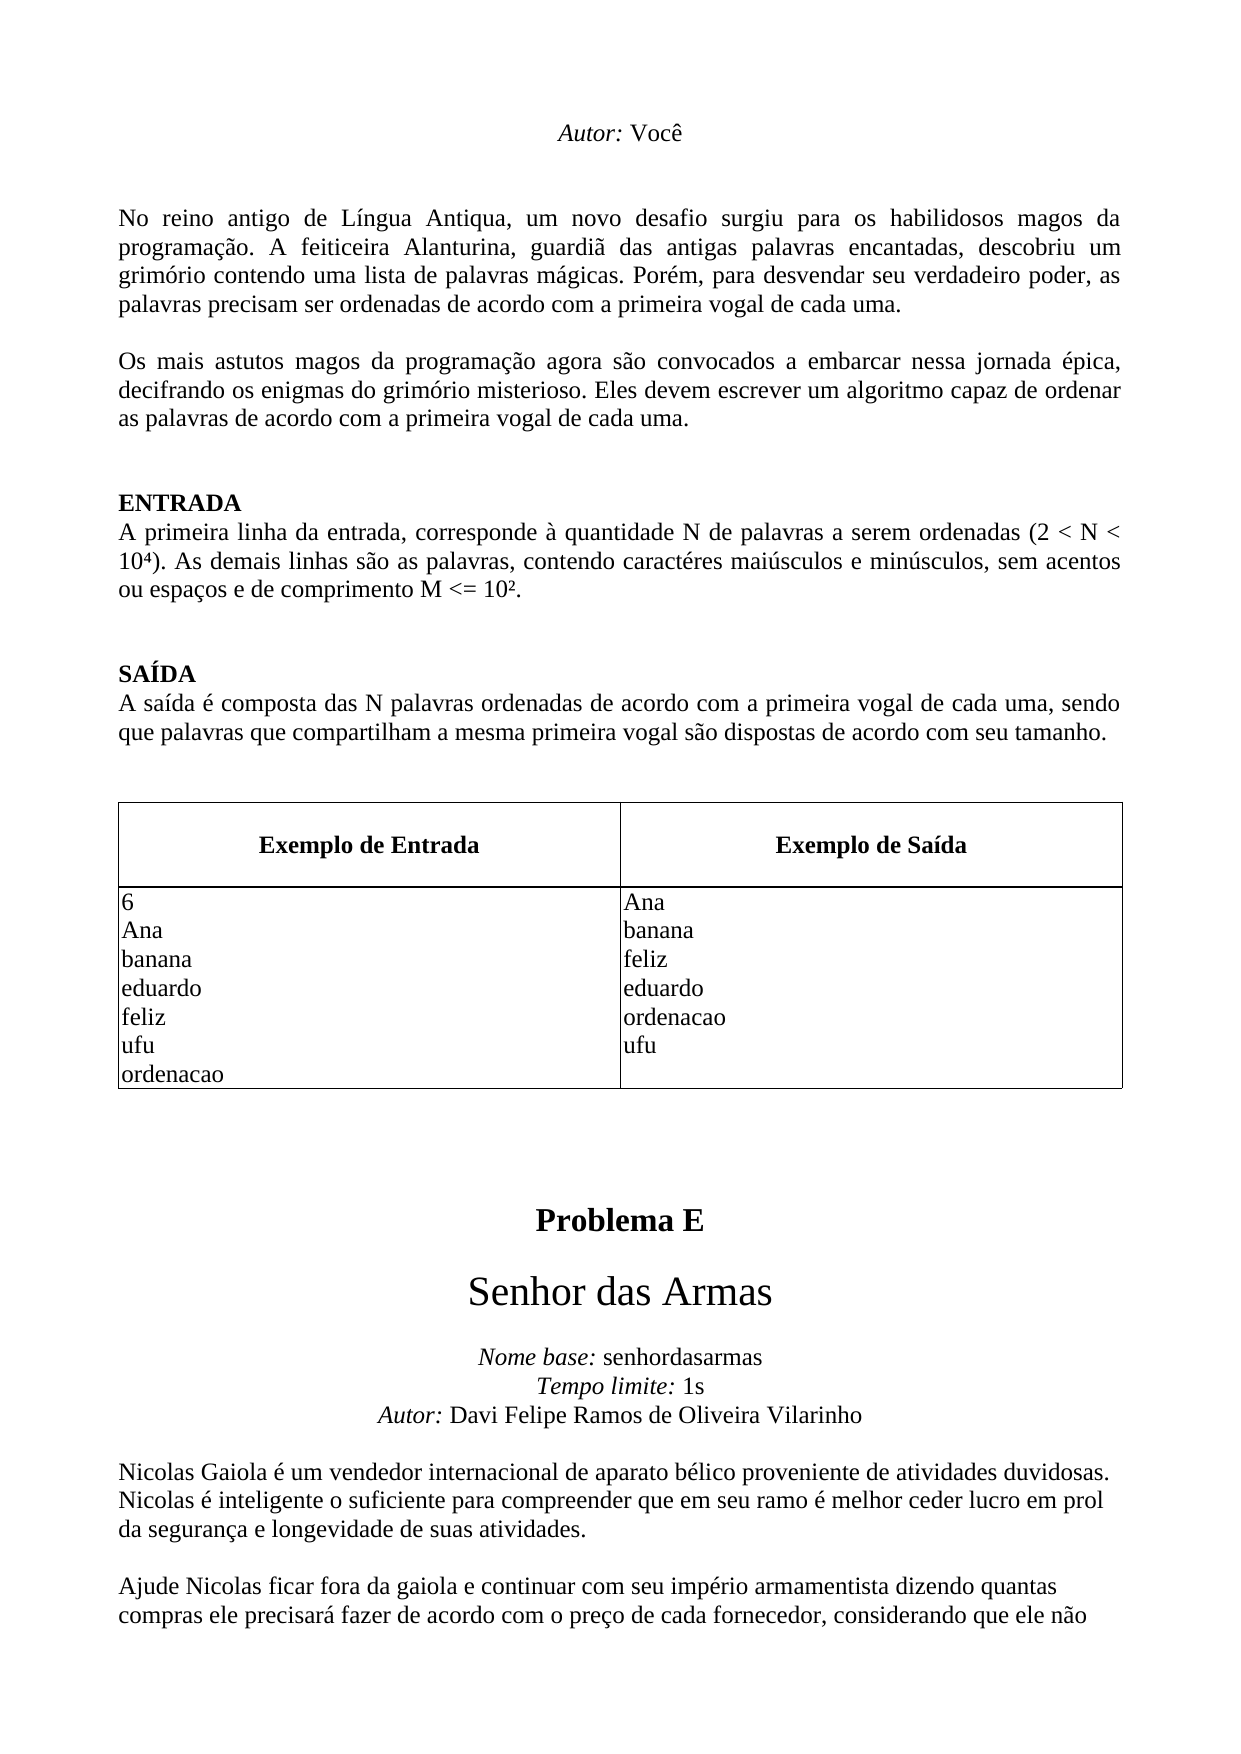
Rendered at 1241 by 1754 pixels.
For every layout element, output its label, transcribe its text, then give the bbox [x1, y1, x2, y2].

text Nome base: senhordasarmas [118, 1342, 1122, 1371]
text Autor: Davi Felipe Ramos de Oliveira Vilarinho [118, 1400, 1122, 1429]
text Autor: Você [118, 118, 1122, 147]
table_header Exemplo de Saída [621, 803, 1122, 886]
table_cell 6 Ana banana eduardo feliz ufu ordenacao [119, 888, 620, 1088]
text Senhor das Armas [118, 1266, 1122, 1314]
text Tempo limite: 1s [118, 1371, 1122, 1400]
text ENTRADA [118, 488, 1122, 517]
text Ajude Nicolas ficar fora da gaiola e continuar com seu império armamentista dizendo quantas compras ele precisará fazer de acordo com o preço de cada fornecedor, considerando que ele não [118, 1571, 1122, 1628]
text SAÍDA [118, 659, 1122, 688]
table_cell Ana banana feliz eduardo ordenacao ufu [621, 888, 1122, 1088]
text Problema E [118, 1200, 1122, 1238]
text A primeira linha da entrada, corresponde à quantidade N de palavras a serem ordenadas (2 < N < 10⁴). As demais linhas são as palavras, contendo caractéres maiúsculos e minúsculos, sem acentos ou espaços e de comprimento M <= 10². [118, 517, 1122, 603]
text A saída é composta das N palavras ordenadas de acordo com a primeira vogal de cada uma, sendo que palavras que compartilham a mesma primeira vogal são dispostas de acordo com seu tamanho. [118, 688, 1122, 746]
text Os mais astutos magos da programação agora são convocados a embarcar nessa jornada épica, decifrando os enigmas do grimório misterioso. Eles devem escrever um algoritmo capaz de ordenar as palavras de acordo com a primeira vogal de cada uma. [118, 346, 1122, 432]
text Nicolas Gaiola é um vendedor internacional de aparato bélico proveniente de atividades duvidosas. Nicolas é inteligente o suficiente para compreender que em seu ramo é melhor ceder lucro em prol da segurança e longevidade de suas atividades. [118, 1457, 1122, 1543]
text No reino antigo de Língua Antiqua, um novo desafio surgiu para os habilidosos magos da programação. A feiticeira Alanturina, guardiã das antigas palavras encantadas, descobriu um grimório contendo uma lista de palavras mágicas. Porém, para desvendar seu verdadeiro poder, as palavras precisam ser ordenadas de acordo com a primeira vogal de cada uma. [118, 203, 1122, 318]
table_header Exemplo de Entrada [119, 803, 620, 886]
